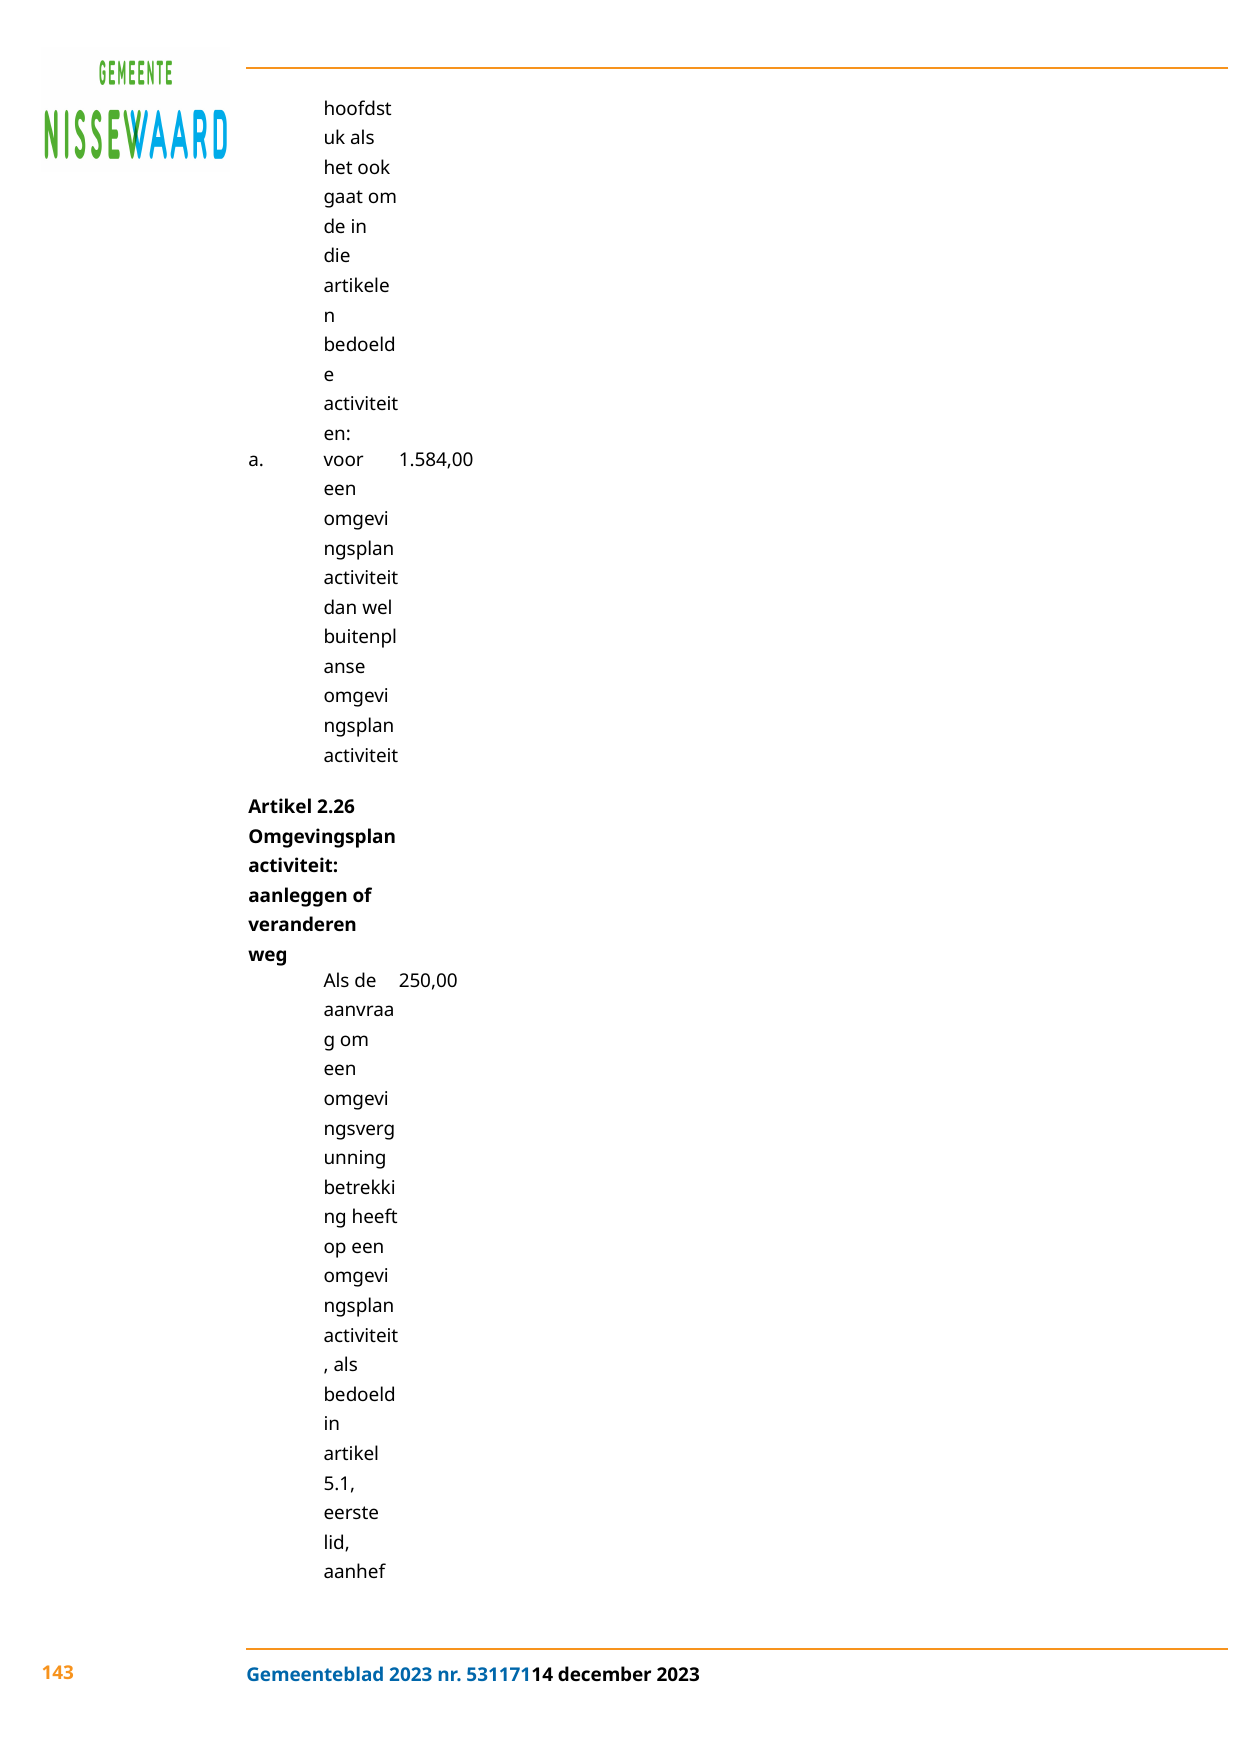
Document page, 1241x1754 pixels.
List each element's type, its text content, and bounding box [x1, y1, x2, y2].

table_cell [248, 768, 323, 793]
table_cell [248, 95, 323, 446]
table_cell Artikel 2.26 Omgevingsplanactiviteit: aanleggen of veranderen weg [248, 793, 398, 967]
table_cell a. [248, 446, 323, 767]
table_cell [399, 95, 474, 446]
table_cell Als de aanvraag om een omgevingsvergunning betrekking heeft op een omgevingsplanactiviteit, als bedoeld in artikel 5.1, eerste lid, aanhef [323, 967, 398, 1584]
table_cell hoofdstuk als het ook gaat om de in die artikelen bedoelde activiteiten: [323, 95, 398, 446]
table_cell voor een omgevingsplanactiviteit dan wel buitenplanse omgevingsplanactiviteit [323, 446, 398, 767]
table_cell [399, 793, 474, 967]
table_cell [399, 768, 474, 793]
table_cell 1.584,00 [399, 446, 474, 767]
picture [41, 47, 231, 172]
table_cell 250,00 [399, 967, 474, 1584]
table_cell [323, 768, 398, 793]
table_cell [248, 967, 323, 1584]
